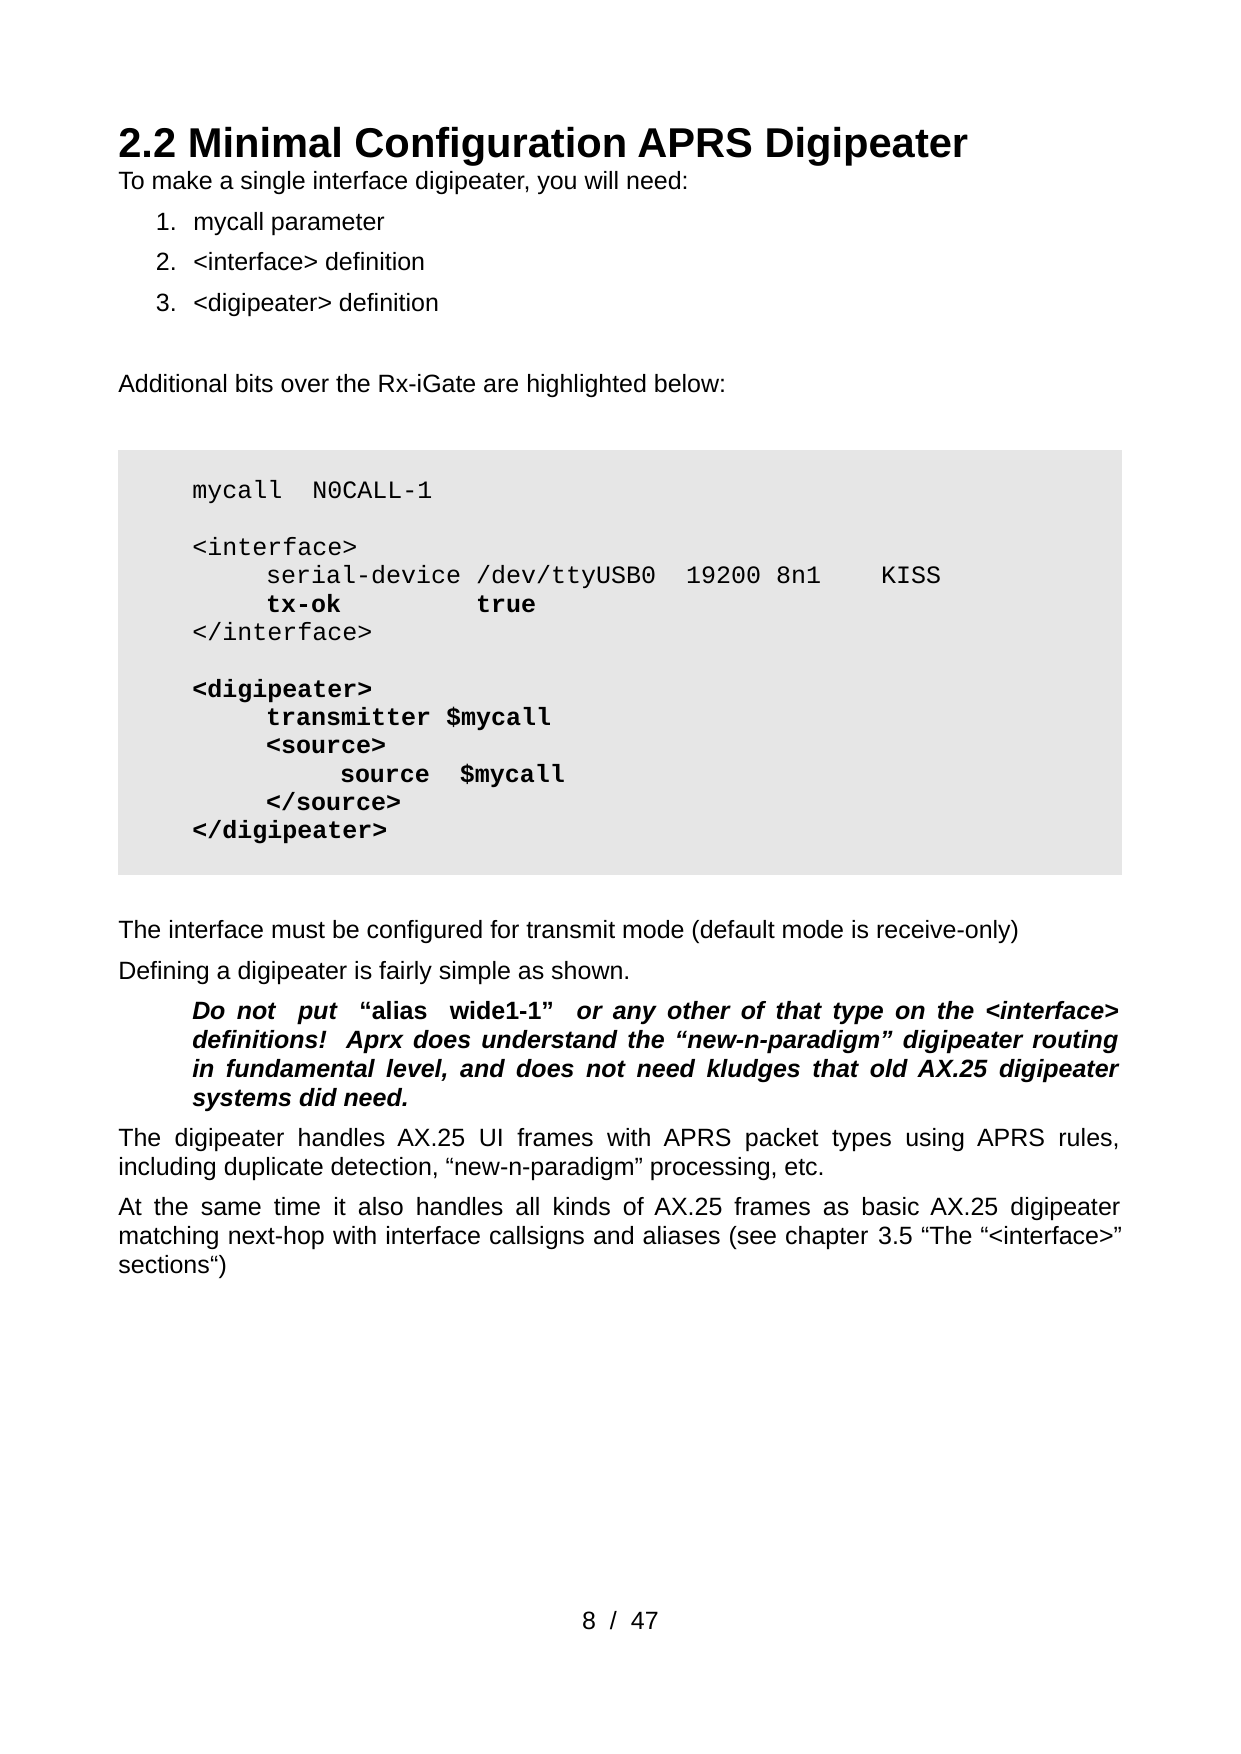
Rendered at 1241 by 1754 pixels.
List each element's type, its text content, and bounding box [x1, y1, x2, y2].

text To make a single interface digipeater, you will need: [118, 166, 1122, 195]
list mycall parameter [156, 207, 1122, 235]
list <interface> definition [156, 247, 1122, 276]
text The digipeater handles AX.25 UI frames with APRS packet types using APRS rules, including duplicate detection, “new-n-paradigm” processing, etc. [118, 1123, 1122, 1181]
text Do not put “alias wide1-1” or any other of that type on the <interface> definitions! Aprx does understand the “new-n-paradigm” digipeater routing in fundamental level, and does not need kludges that old AX.25 digipeater systems did need. [192, 996, 1122, 1111]
text </digipeater> [118, 818, 1122, 846]
text serial-device /dev/ttyUSB0 19200 8n1 KISS [118, 563, 1122, 591]
text <interface> [118, 535, 1122, 563]
subtitle Minimal Configuration APRS Digipeater [118, 118, 1122, 166]
text transmitter $mycall [118, 705, 1122, 733]
text source $mycall [118, 761, 1122, 790]
text </source> [118, 790, 1122, 818]
text mycall N0CALL-1 [118, 478, 1122, 506]
text tx-ok true [118, 591, 1122, 620]
text Additional bits over the Rx-iGate are highlighted below: [118, 369, 1122, 397]
text </interface> [118, 620, 1122, 648]
text At the same time it also handles all kinds of AX.25 frames as basic AX.25 digipeater matching next-hop with interface callsigns and aliases (see chapter 3.5 “The “<interface>” sections“) [118, 1192, 1122, 1278]
text The interface must be configured for transmit mode (default mode is receive-only) [118, 915, 1122, 944]
list <digipeater> definition [156, 288, 1122, 316]
text <digipeater> [118, 676, 1122, 705]
text <source> [118, 733, 1122, 761]
text Defining a digipeater is fairly simple as shown. [118, 956, 1122, 984]
